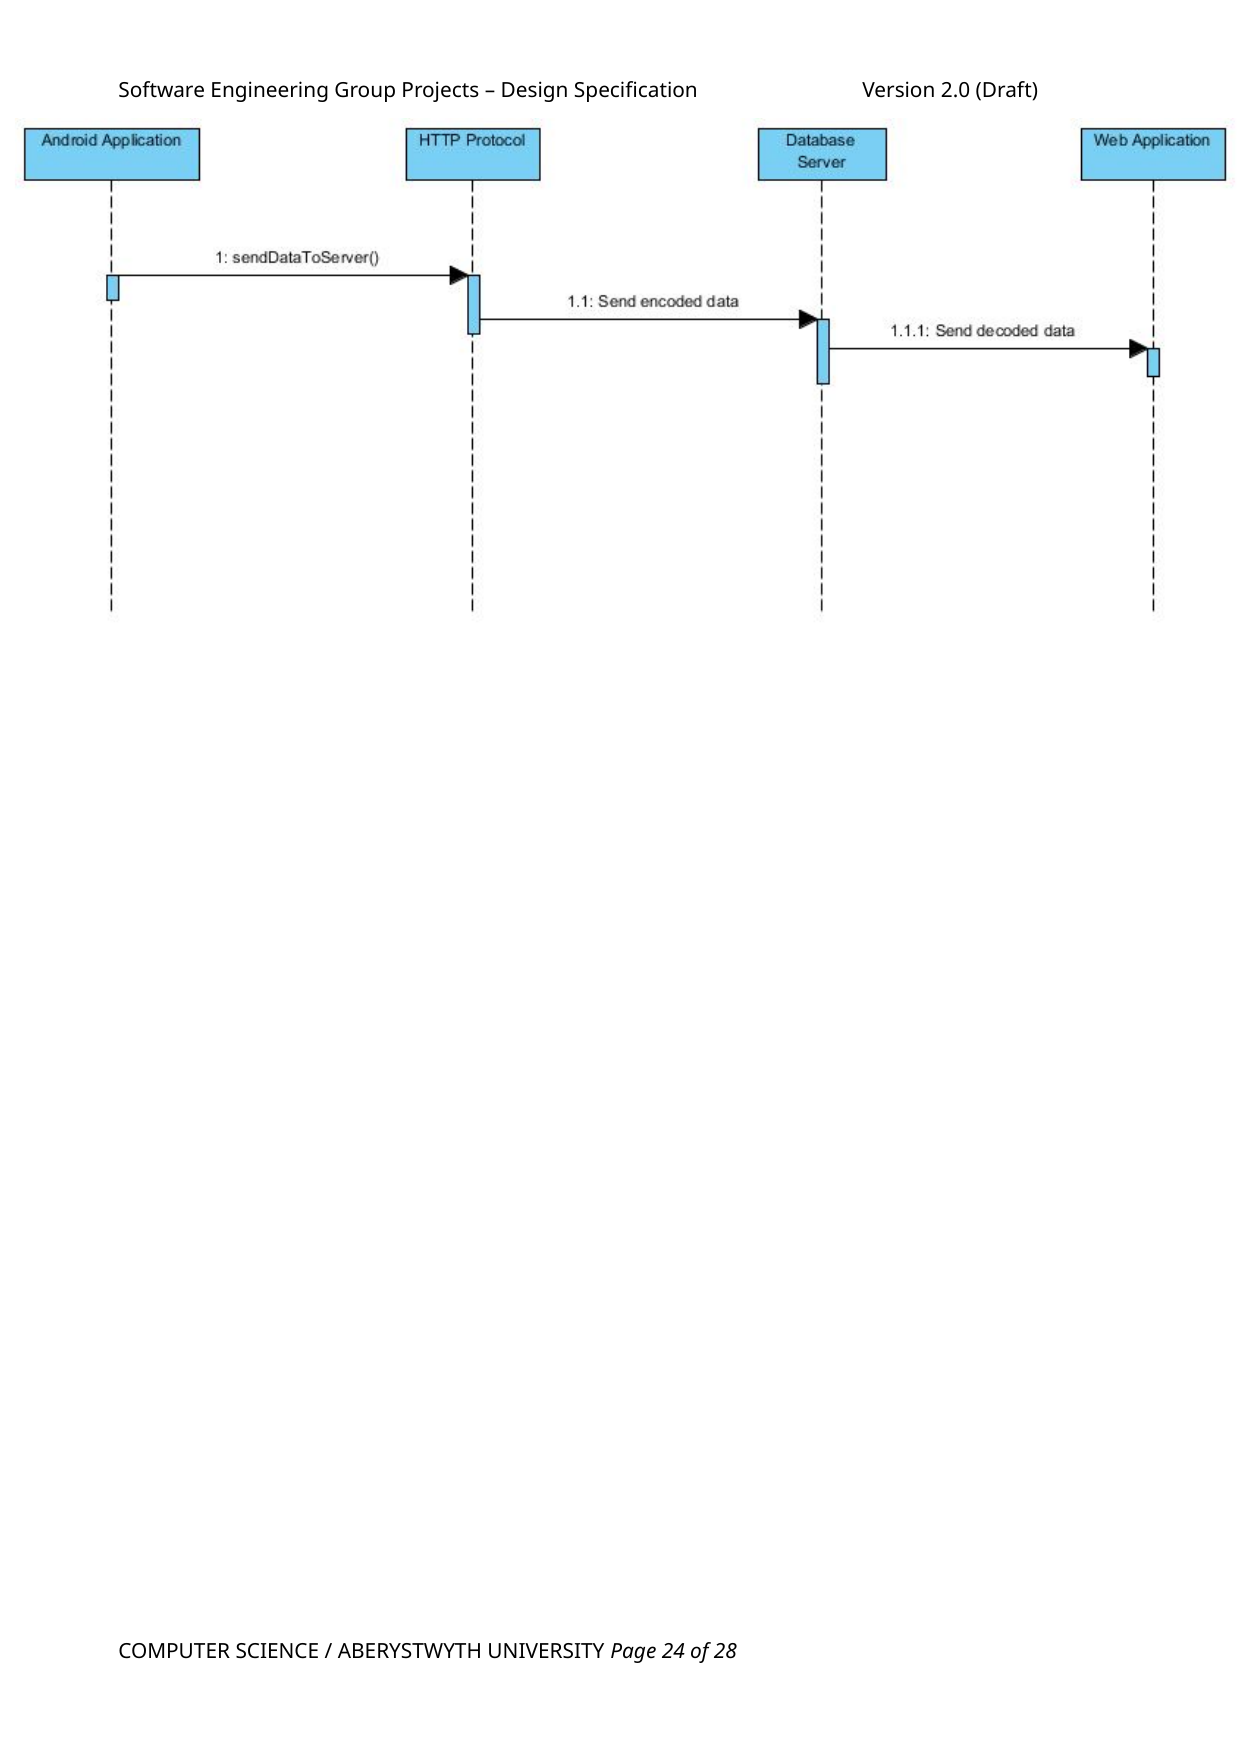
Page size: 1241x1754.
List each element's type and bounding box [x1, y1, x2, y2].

picture [14, 118, 1240, 634]
